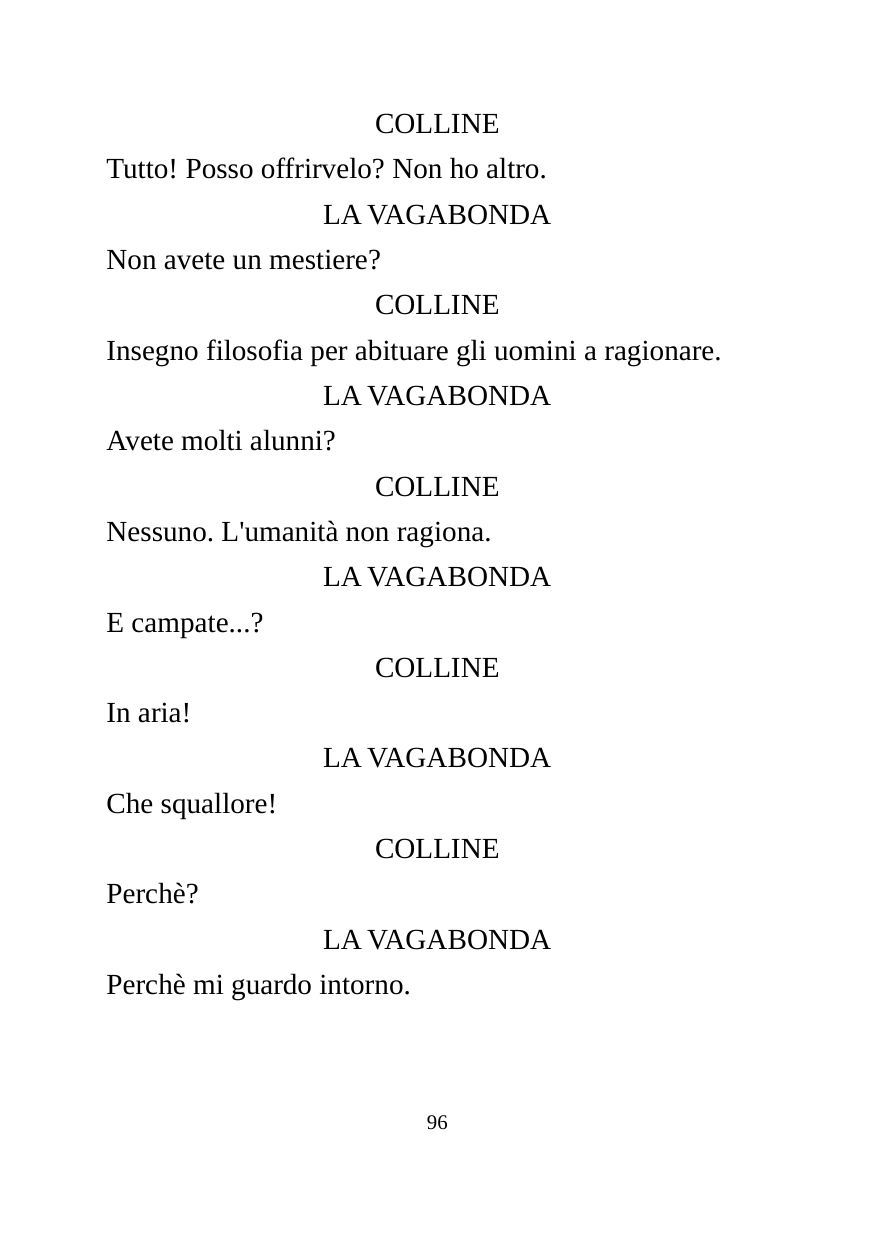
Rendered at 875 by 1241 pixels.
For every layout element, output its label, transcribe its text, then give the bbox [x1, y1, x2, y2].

text COLLINE [106, 287, 768, 321]
text LA VAGABONDA [106, 197, 768, 230]
text Insegno filosofia per abituare gli uomini a ragionare. [106, 333, 768, 366]
text LA VAGABONDA [106, 378, 768, 412]
text COLLINE [106, 469, 768, 502]
text Tutto! Posso offrirvelo? Non ho altro. [106, 152, 768, 185]
text E campate...? [106, 605, 768, 638]
text LA VAGABONDA [106, 559, 768, 593]
text COLLINE [106, 831, 768, 865]
text Perchè? [106, 877, 768, 910]
text In aria! [106, 695, 768, 729]
text Non avete un mestiere? [106, 242, 768, 276]
text Nessuno. L'umanità non ragiona. [106, 514, 768, 548]
text Che squallore! [106, 786, 768, 819]
text COLLINE [106, 650, 768, 683]
text Perchè mi guardo intorno. [106, 967, 768, 1001]
text LA VAGABONDA [106, 741, 768, 774]
text COLLINE [106, 106, 768, 140]
text Avete molti alunni? [106, 423, 768, 457]
text LA VAGABONDA [106, 922, 768, 955]
